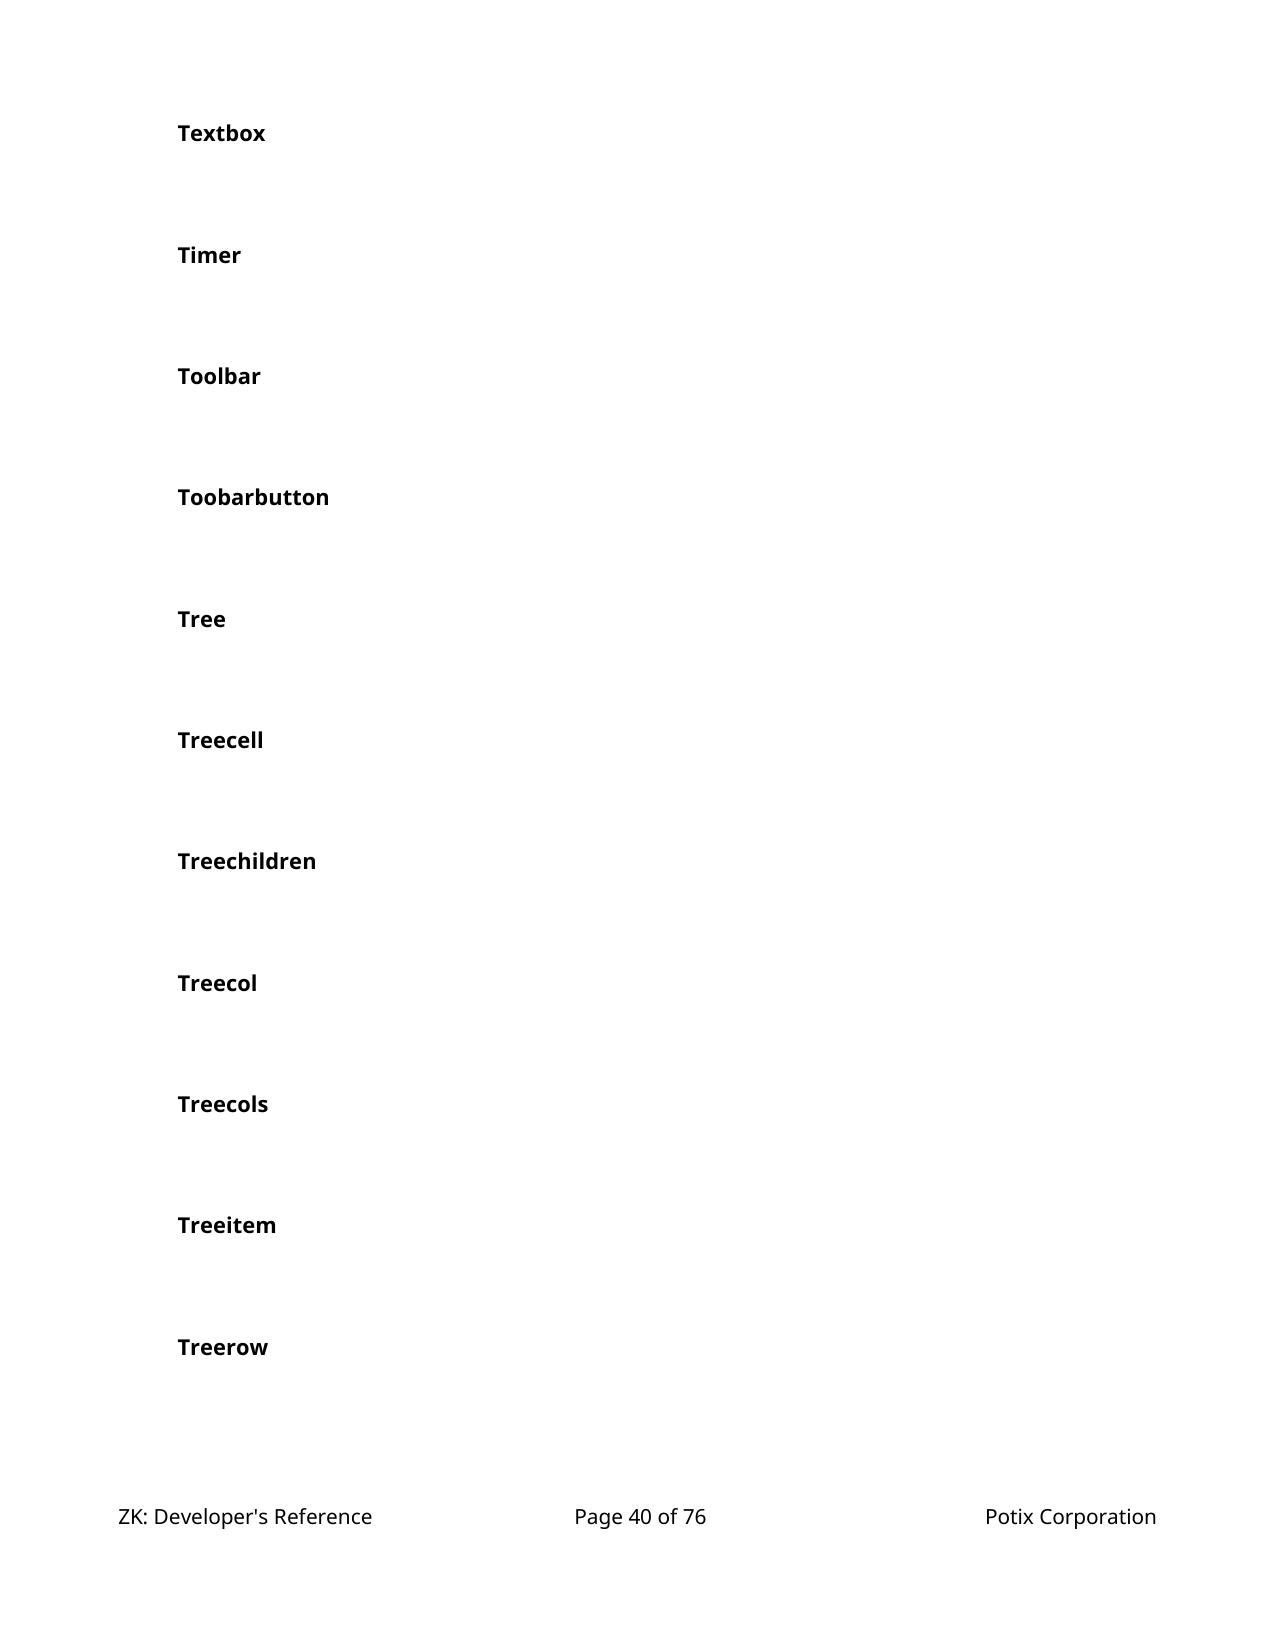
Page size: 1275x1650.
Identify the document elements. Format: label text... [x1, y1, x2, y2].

subtitle Treecol [177, 968, 1157, 998]
subtitle Treechildren [177, 846, 1157, 876]
subtitle Toolbar [177, 361, 1157, 391]
subtitle Tree [177, 603, 1157, 633]
subtitle Toobarbutton [177, 482, 1157, 512]
subtitle Treerow [177, 1332, 1157, 1362]
subtitle Timer [177, 239, 1157, 269]
subtitle Treecell [177, 725, 1157, 755]
subtitle Textbox [177, 118, 1157, 148]
subtitle Treeitem [177, 1210, 1157, 1240]
subtitle Treecols [177, 1089, 1157, 1119]
